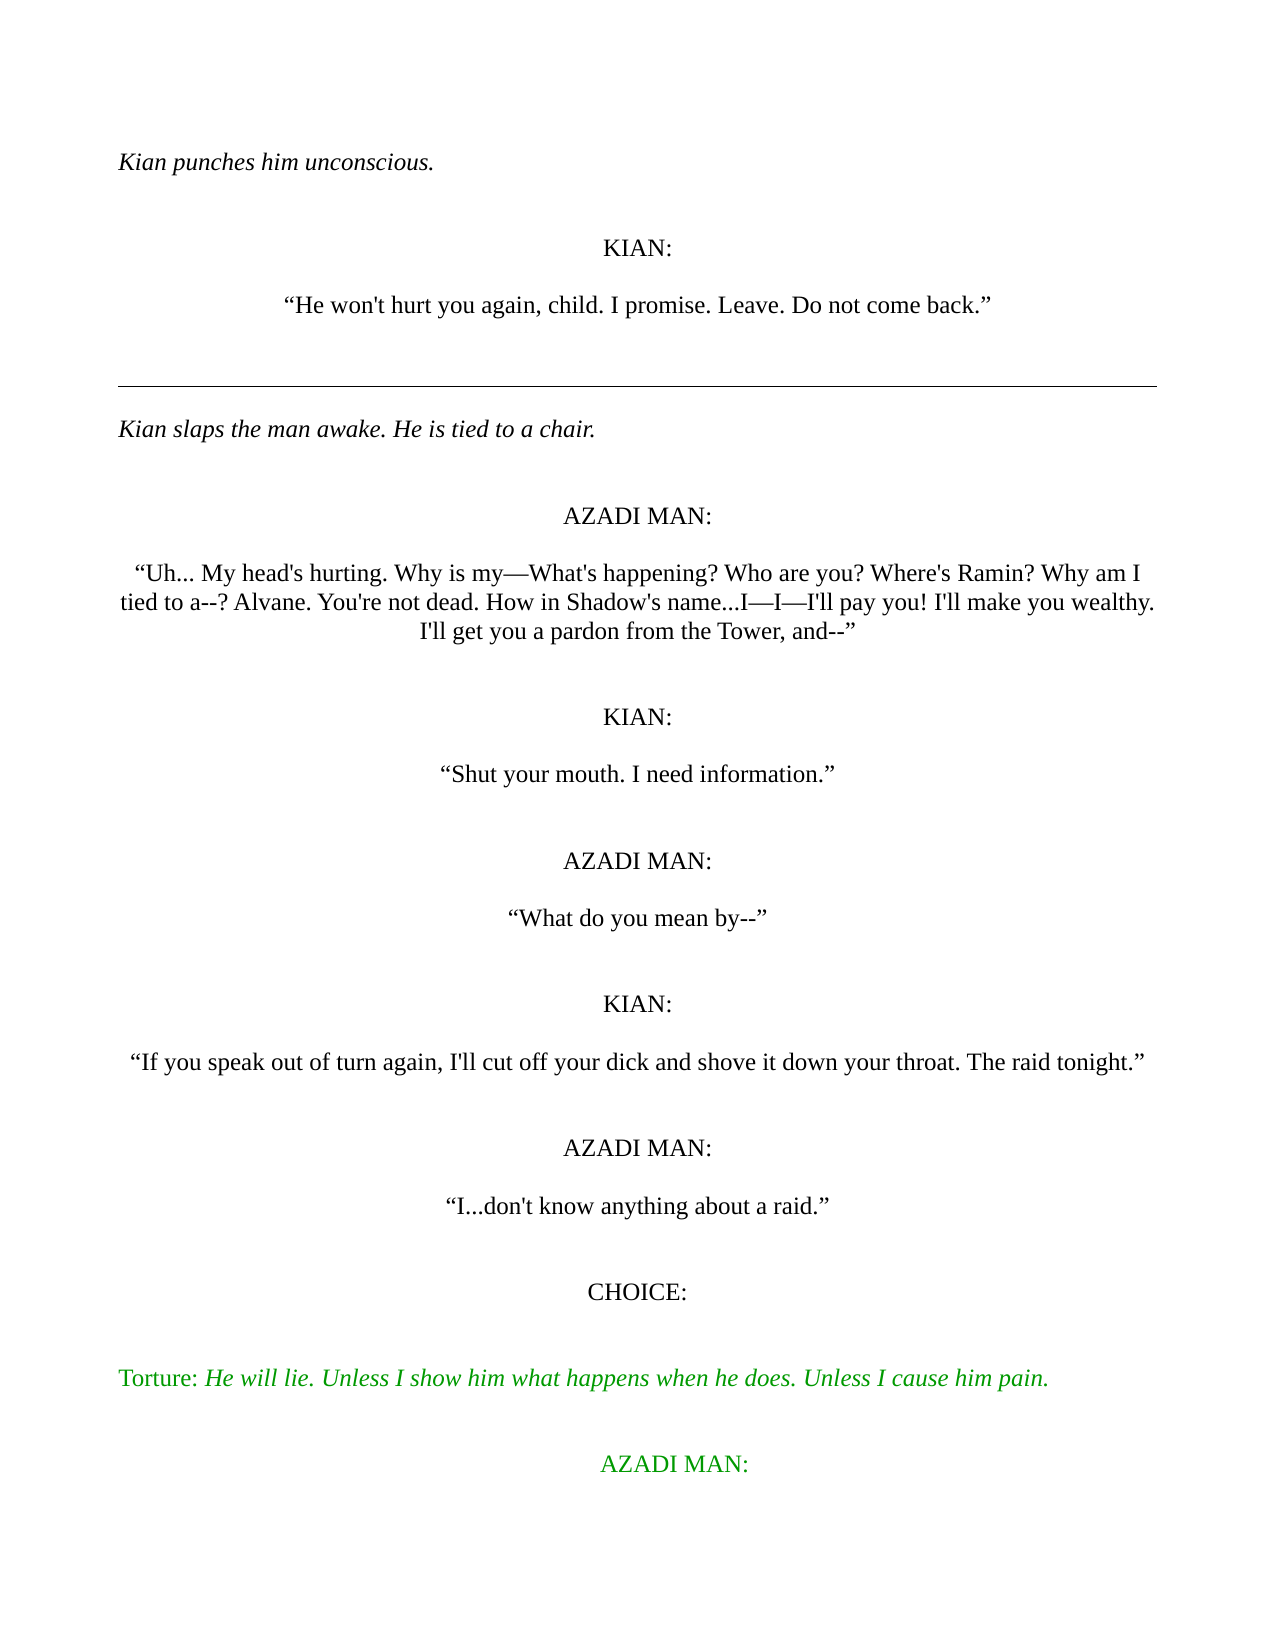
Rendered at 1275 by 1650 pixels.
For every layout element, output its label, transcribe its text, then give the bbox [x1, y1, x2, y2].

text “Shut your mouth. I need information.” [118, 759, 1157, 788]
text KIAN: [118, 989, 1157, 1018]
text AZADI MAN: [118, 1133, 1157, 1162]
text “I...don't know anything about a raid.” [118, 1191, 1157, 1248]
text “He won't hurt you again, child. I promise. Leave. Do not come back.” [118, 291, 1157, 319]
text “Uh... My head's hurting. Why is my—What's happening? Who are you? Where's Ramin? Why am I tied to a--? Alvane. You're not dead. How in Shadow's name...I—I—I'll pay you! I'll make you wealthy. I'll get you a pardon from the Tower, and--” [118, 558, 1157, 644]
text KIAN: [118, 702, 1157, 731]
text Kian slaps the man awake. He is tied to a chair. [118, 414, 1157, 443]
text KIAN: [118, 233, 1157, 262]
text “If you speak out of turn again, I'll cut off your dick and shove it down your throat. The raid tonight.” [118, 1018, 1157, 1076]
text Kian punches him unconscious. [118, 147, 1157, 176]
text AZADI MAN: [118, 501, 1157, 529]
text CHOICE: [118, 1277, 1157, 1306]
text Torture: He will lie. Unless I show him what happens when he does. Unless I cause him pain. [118, 1363, 1157, 1392]
text AZADI MAN: [118, 1449, 1157, 1478]
text AZADI MAN: [118, 846, 1157, 874]
text “What do you mean by--” [118, 874, 1157, 932]
